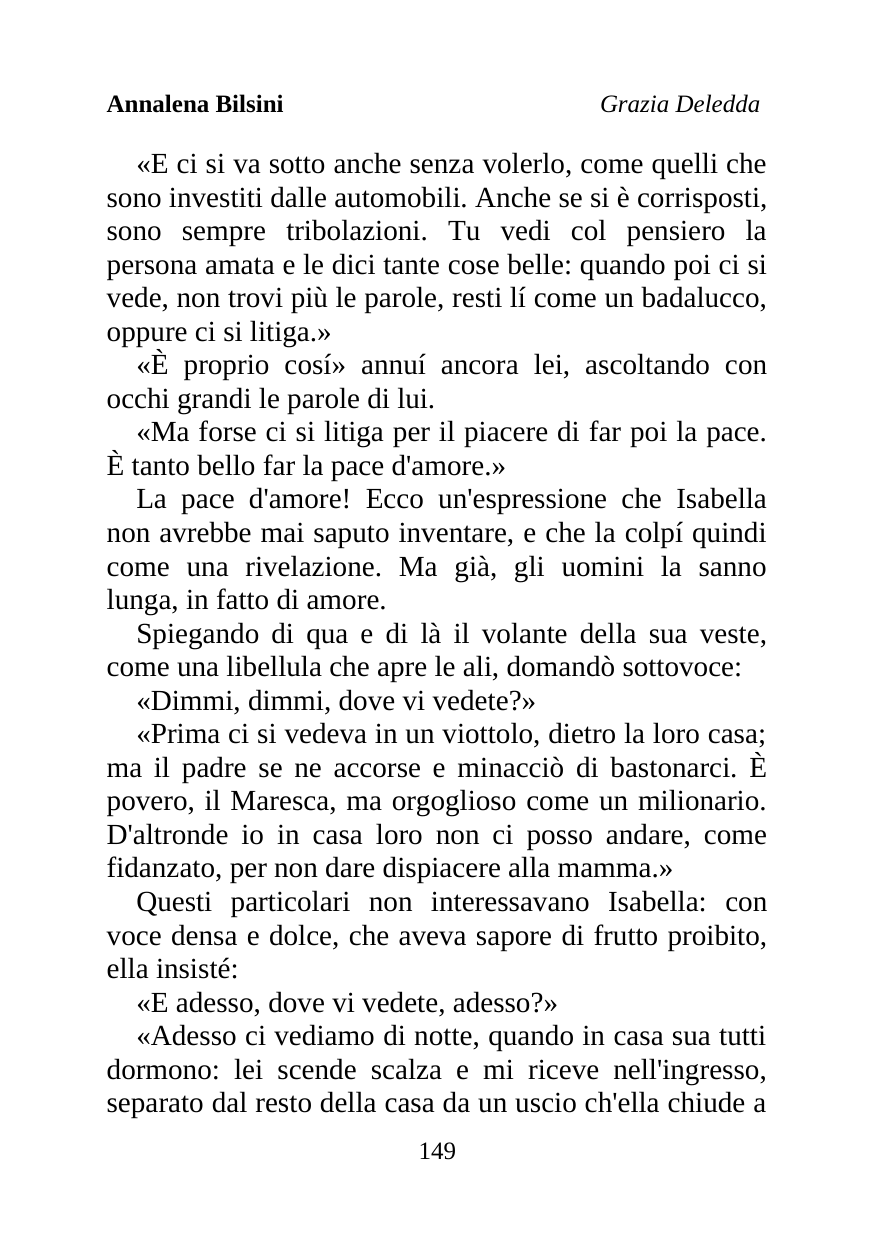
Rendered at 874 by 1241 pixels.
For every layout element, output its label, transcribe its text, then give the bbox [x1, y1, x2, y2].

text «E adesso, dove vi vedete, adesso?» [106, 985, 768, 1018]
text «E ci si va sotto anche senza volerlo, come quelli che sono investiti dalle automobili. Anche se si è corrisposti, sono sempre tribolazioni. Tu vedi col pensiero la persona amata e le dici tante cose belle: quando poi ci si vede, non trovi più le parole, resti lí come un badalucco, oppure ci si litiga.» [106, 146, 768, 347]
text «Ma forse ci si litiga per il piacere di far poi la pace. È tanto bello far la pace d'amore.» [106, 414, 768, 482]
text «Dimmi, dimmi, dove vi vedete?» [106, 683, 768, 716]
text «Prima ci si vedeva in un viottolo, dietro la loro casa; ma il padre se ne accorse e minacciò di bastonarci. È povero, il Maresca, ma orgoglioso come un milionario. D'altronde io in casa loro non ci posso andare, come fidanzato, per non dare dispiacere alla mamma.» [106, 716, 768, 884]
text Questi particolari non interessavano Isabella: con voce densa e dolce, che aveva sapore di frutto proibito, ella insisté: [106, 884, 768, 985]
text «Adesso ci vediamo di notte, quando in casa sua tutti dormono: lei scende scalza e mi riceve nell'ingresso, separato dal resto della casa da un uscio ch'ella chiude a [106, 1018, 768, 1119]
text La pace d'amore! Ecco un'espressione che Isabella non avrebbe mai saputo inventare, e che la colpí quindi come una rivelazione. Ma già, gli uomini la sanno lunga, in fatto di amore. [106, 482, 768, 616]
text «È proprio cosí» annuí ancora lei, ascoltando con occhi grandi le parole di lui. [106, 347, 768, 414]
text Spiegando di qua e di là il volante della sua veste, come una libellula che apre le ali, domandò sottovoce: [106, 616, 768, 683]
